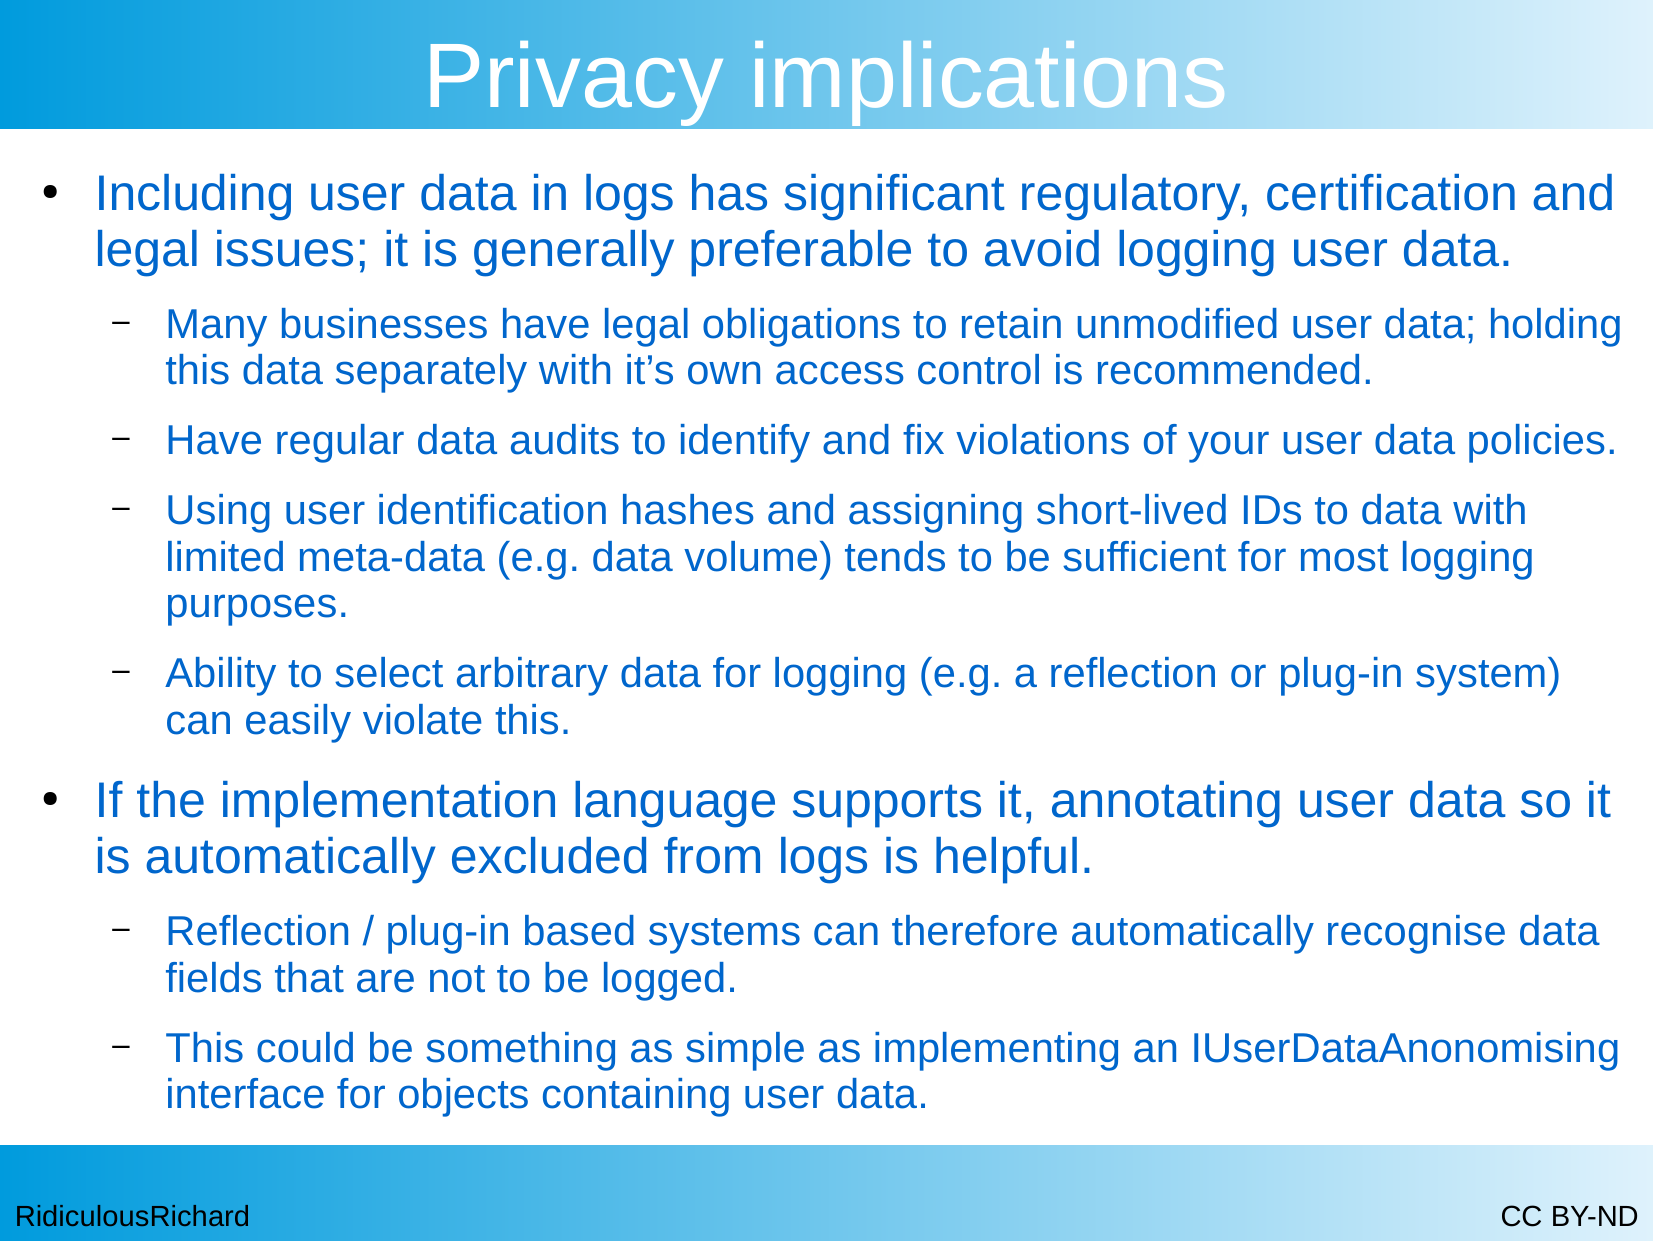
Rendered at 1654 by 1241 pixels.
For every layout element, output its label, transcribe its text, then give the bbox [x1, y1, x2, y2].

list Including user data in logs has significant regulatory, certification and legal issues; it is generally preferable to avoid logging user data. Many businesses have legal obligations to retain unmodified user data; holding this data separately with it’s own access control is recommended. Have regular data audits to identify and fix violations of your user data policies. Using user identification hashes and assigning short-lived IDs to data with limited meta-data (e.g. data volume) tends to be sufficient for most logging purposes. Ability to select arbitrary data for logging (e.g. a reflection or plug-in system) can easily violate this. If the implementation language supports it, annotating user data so it is automatically excluded from logs is helpful. Reflection / plug-in based systems can therefore automatically recognise data fields that are not to be logged. This could be something as simple as implementing an IUserDataAnonomising interface for objects containing user data. [23, 165, 1630, 1123]
title Privacy implications [82, 23, 1571, 129]
